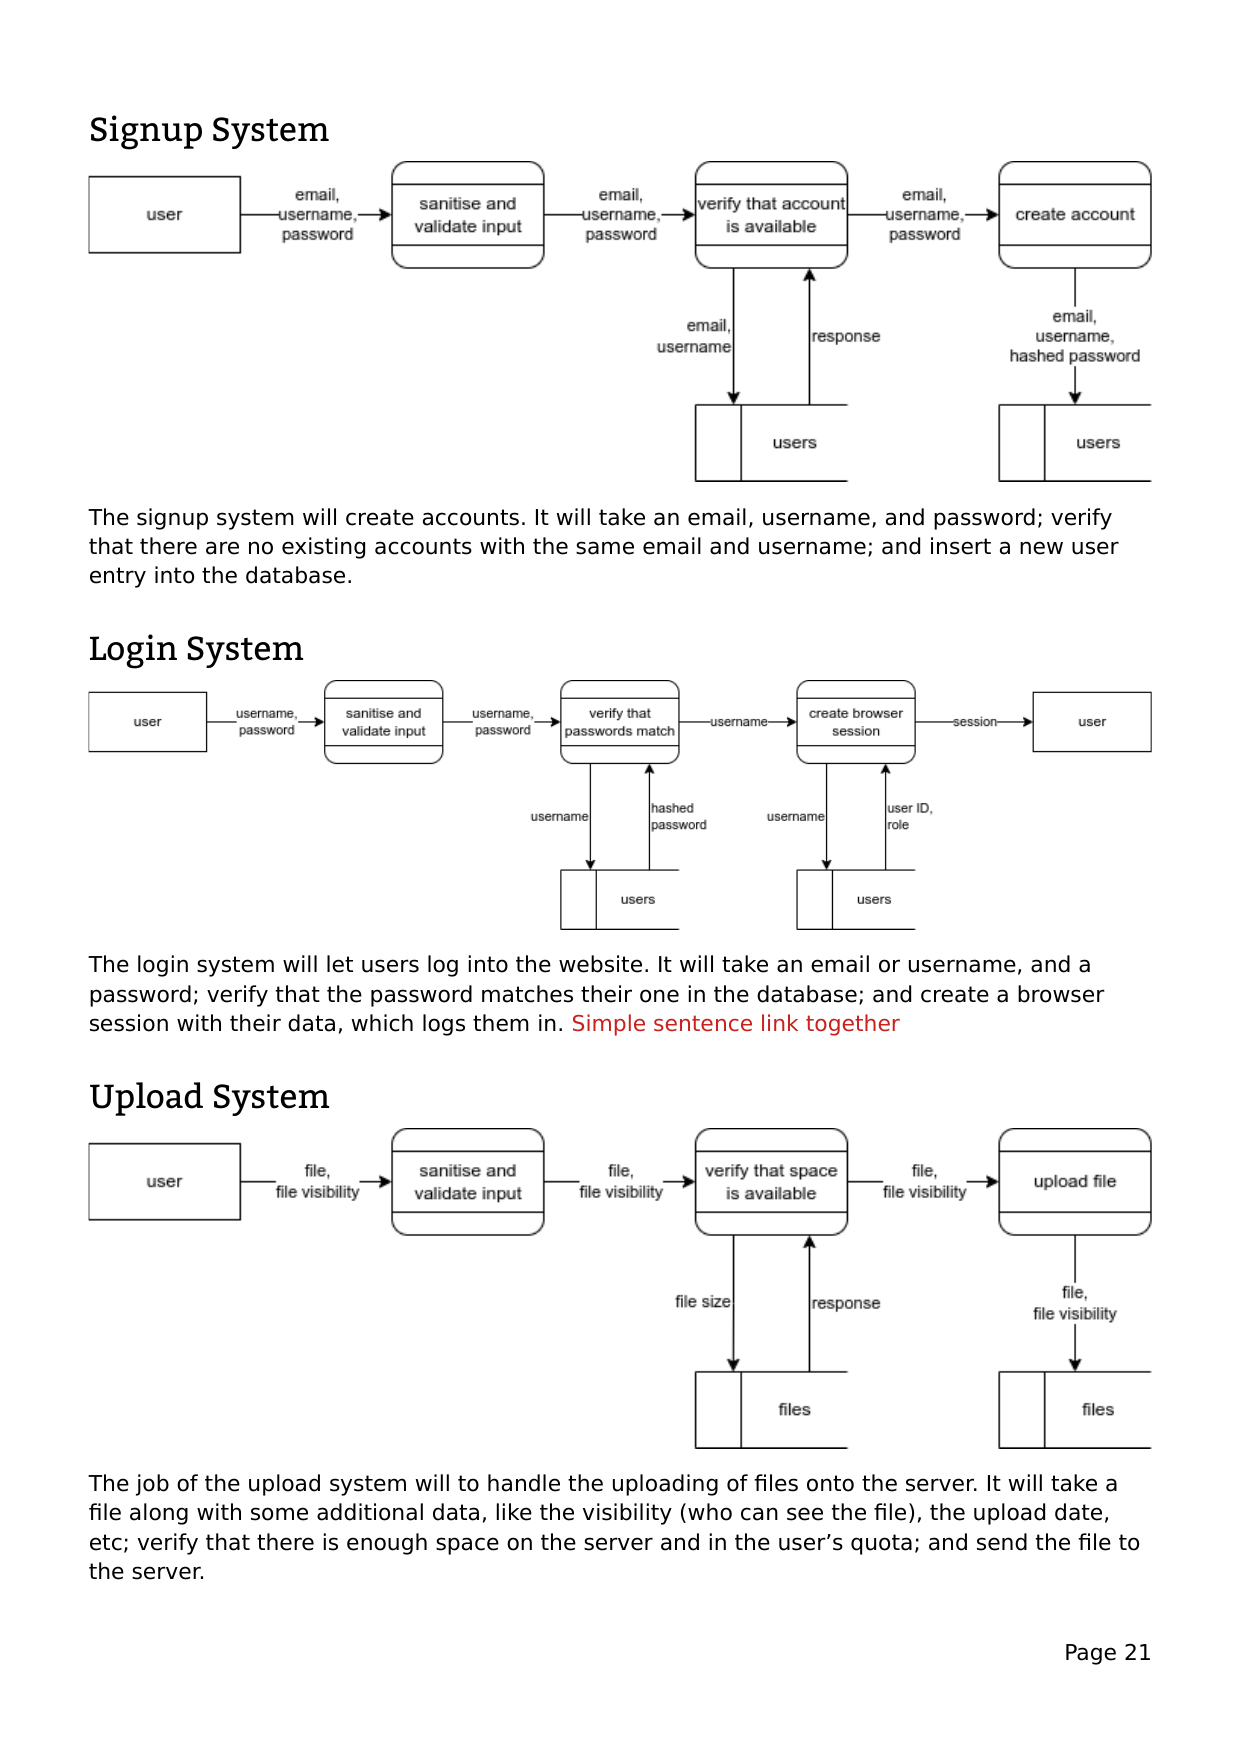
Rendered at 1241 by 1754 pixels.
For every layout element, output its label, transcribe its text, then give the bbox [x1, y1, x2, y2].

subtitle Login System [88, 628, 1152, 668]
picture [88, 161, 1152, 482]
picture [88, 680, 1152, 930]
text The job of the upload system will to handle the uploading of files onto the server. It will take a file along with some additional data, like the visibility (who can see the file), the upload date, etc; verify that there is enough space on the server and in the user’s quota; and send the file to the server. [88, 1471, 1152, 1584]
subtitle Upload System [88, 1076, 1152, 1116]
text The signup system will create accounts. It will take an email, username, and password; verify that there are no existing accounts with the same email and username; and insert a new user entry into the database. [88, 505, 1152, 589]
subtitle Signup System [88, 109, 1152, 149]
picture [88, 1128, 1152, 1449]
text The login system will let users log into the website. It will take an email or username, and a password; verify that the password matches their one in the database; and create a browser session with their data, which logs them in. Simple sentence link together [88, 952, 1152, 1037]
